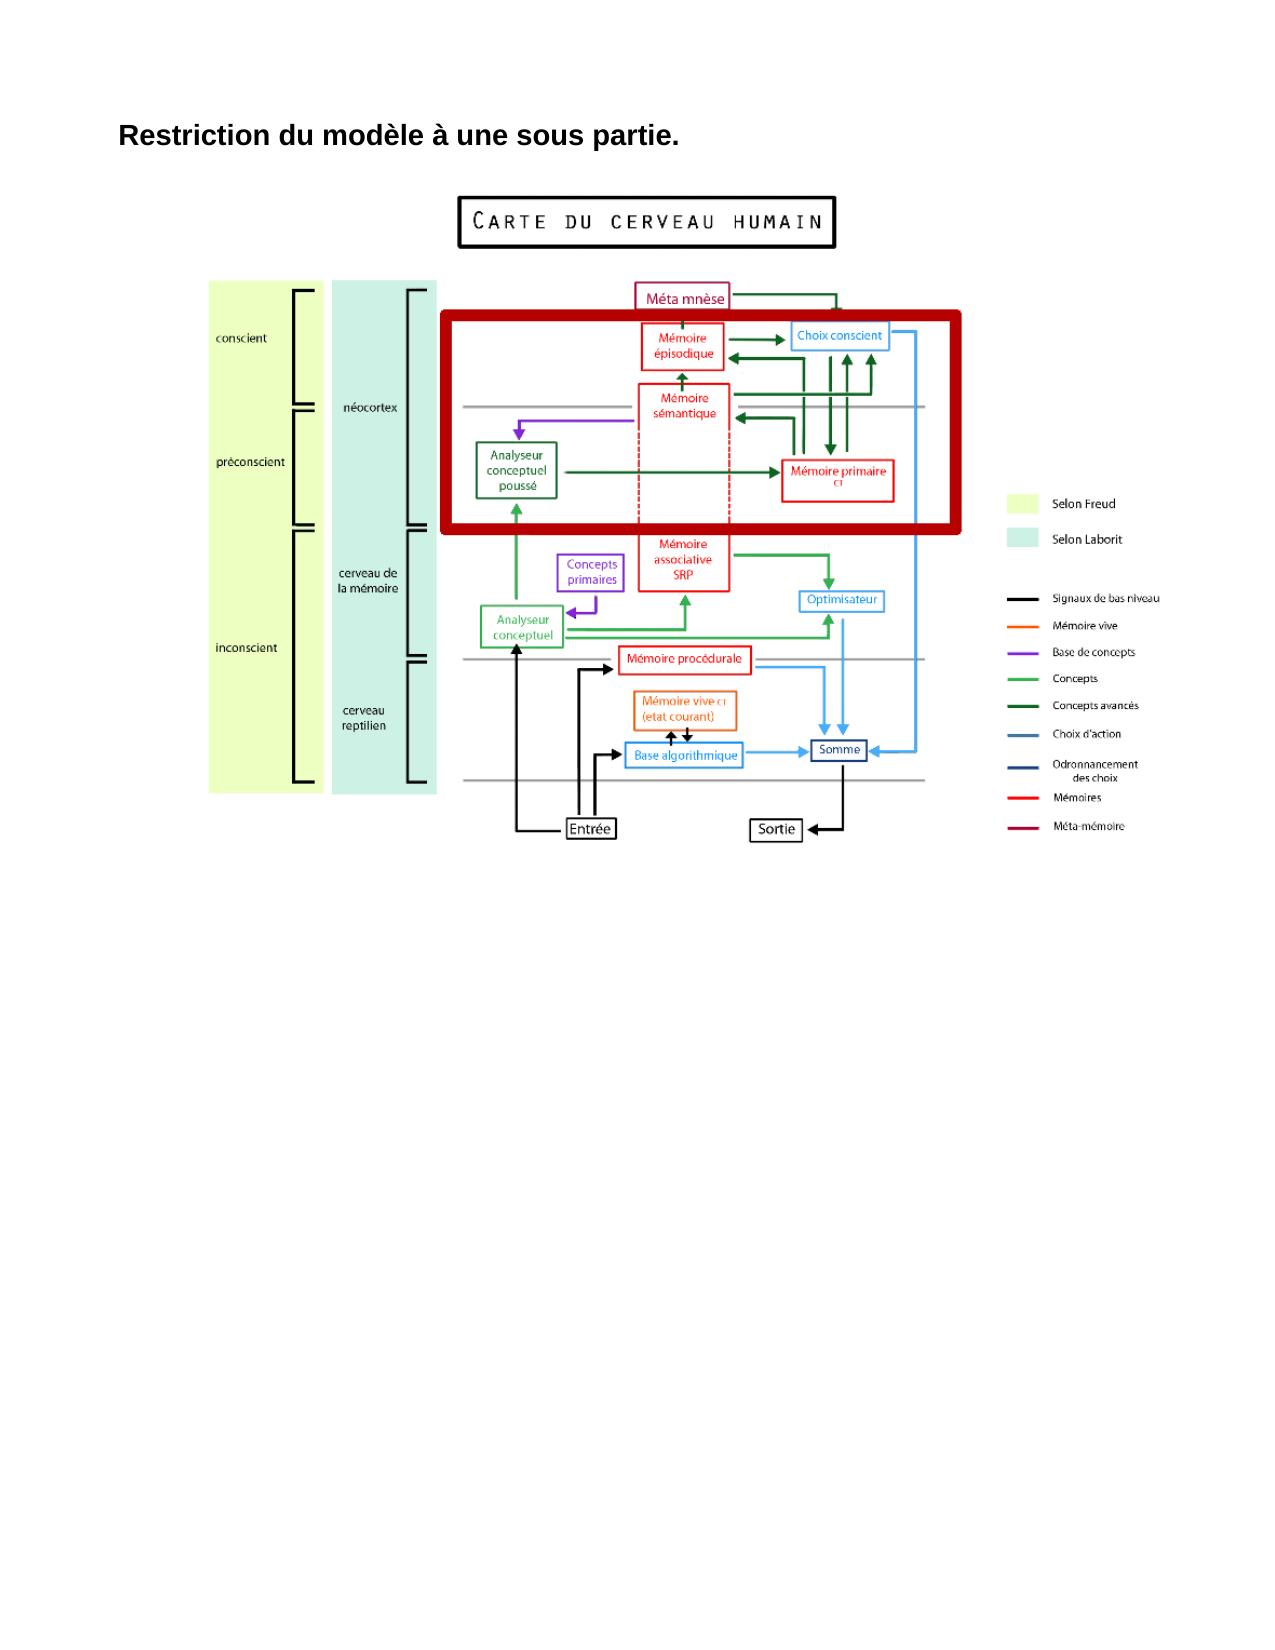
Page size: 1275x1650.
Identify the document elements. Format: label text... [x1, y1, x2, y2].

subtitle Restriction du modèle à une sous partie. [118, 118, 1157, 152]
picture [143, 183, 1182, 855]
